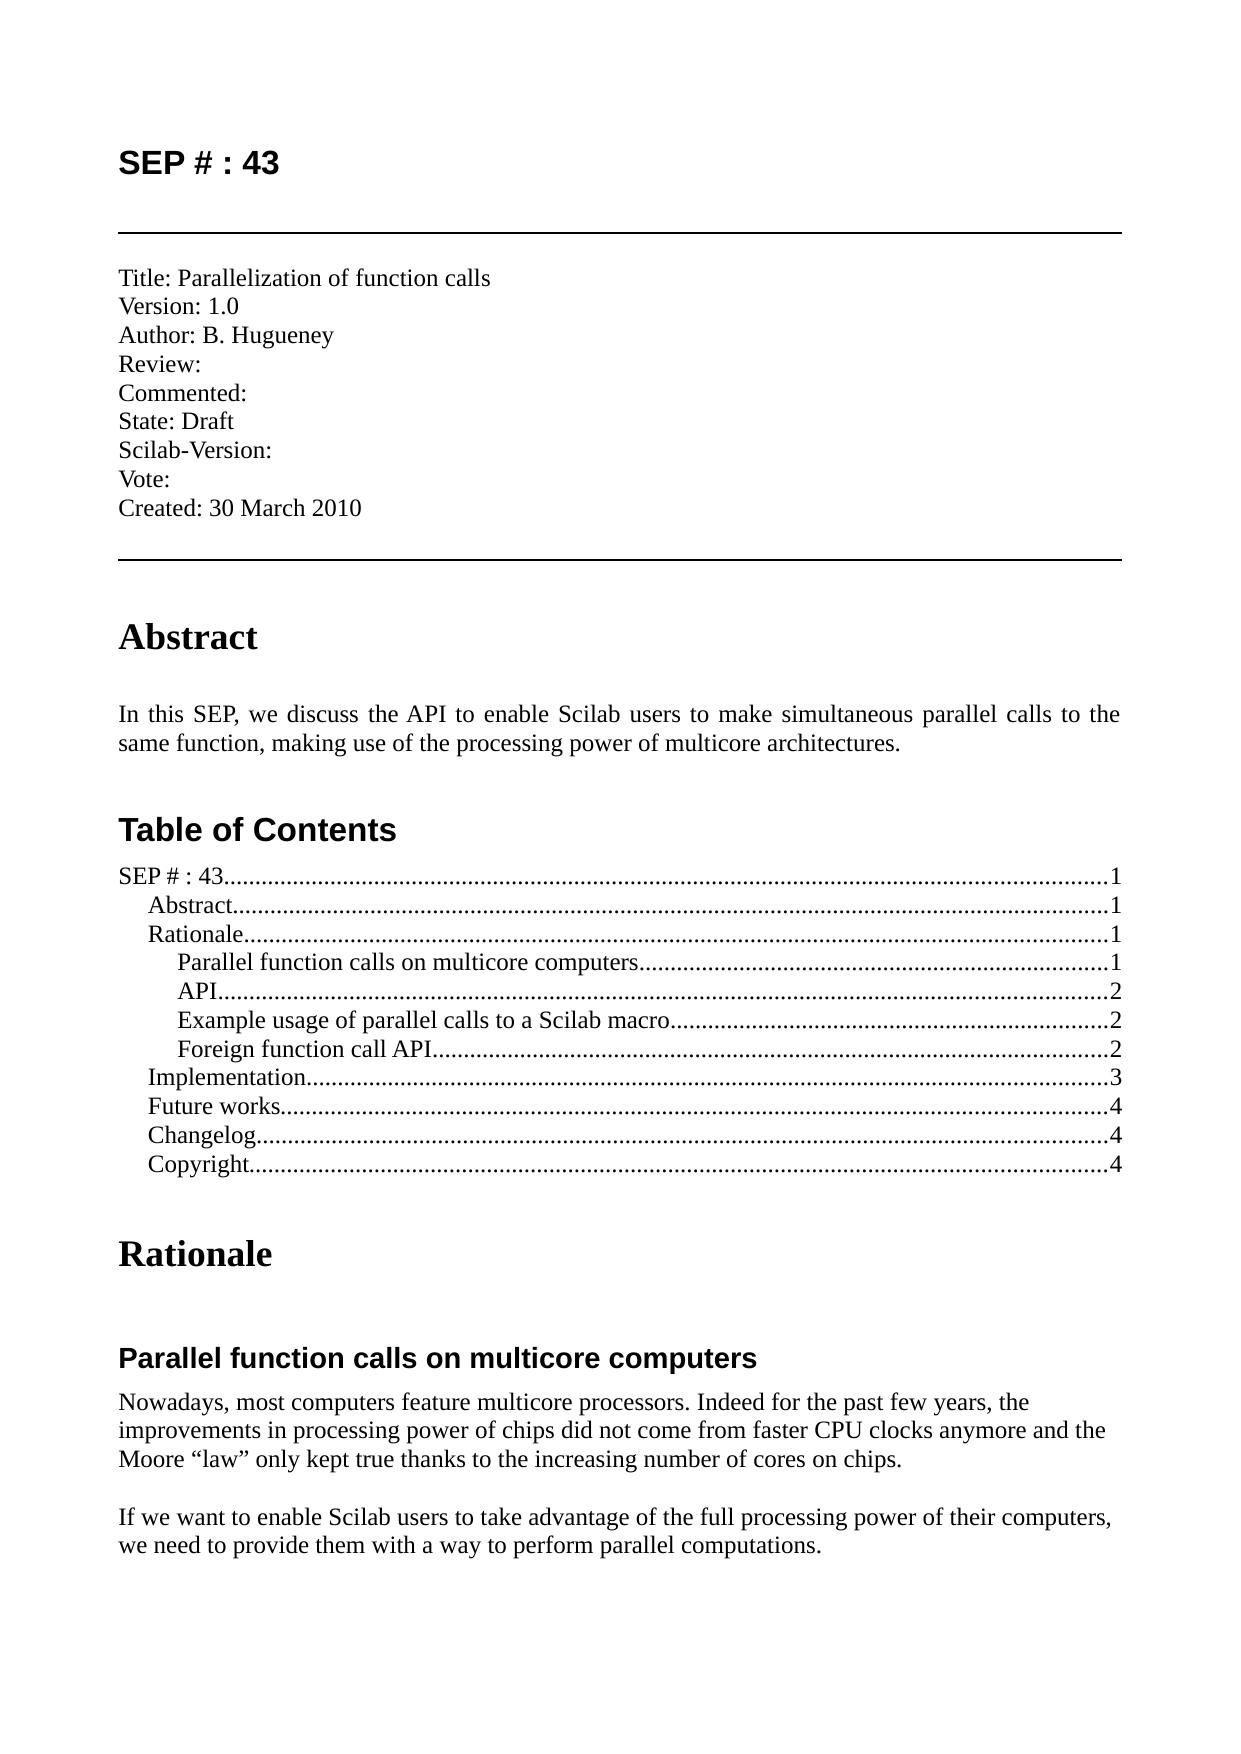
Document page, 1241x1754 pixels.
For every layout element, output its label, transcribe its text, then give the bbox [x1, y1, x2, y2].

text State: Draft [118, 406, 1122, 435]
text Nowadays, most computers feature multicore processors. Indeed for the past few years, the improvements in processing power of chips did not come from faster CPU clocks anymore and the Moore “law” only kept true thanks to the increasing number of cores on chips. [118, 1387, 1122, 1473]
text Abstract 1 [148, 890, 1122, 919]
text Title: Parallelization of function calls [118, 263, 1122, 291]
text Foreign function call API 2 [177, 1034, 1122, 1062]
text Created: 30 March 2010 [118, 493, 1122, 521]
text Parallel function calls on multicore computers 1 [177, 947, 1122, 976]
subtitle SEP # : 43 [118, 143, 1122, 182]
text If we want to enable Scilab users to take advantage of the full processing power of their computers, we need to provide them with a way to perform parallel computations. [118, 1502, 1122, 1559]
text Author: B. Hugueney [118, 320, 1122, 349]
text Rationale 1 [148, 919, 1122, 947]
text Scilab-Version: [118, 435, 1122, 464]
text Review: [118, 349, 1122, 378]
text In this SEP, we discuss the API to enable Scilab users to make simultaneous parallel calls to the same function, making use of the processing power of multicore architectures. [118, 699, 1122, 757]
text Changelog 4 [148, 1120, 1122, 1149]
text Version: 1.0 [118, 291, 1122, 320]
text SEP # : 43 1 [118, 861, 1122, 890]
text Future works 4 [148, 1091, 1122, 1120]
subtitle Parallel function calls on multicore computers [118, 1341, 1122, 1374]
text Commented: [118, 378, 1122, 406]
text Copyright 4 [148, 1149, 1122, 1177]
text Implementation 3 [148, 1062, 1122, 1091]
subtitle Abstract [118, 615, 1122, 658]
text API 2 [177, 976, 1122, 1005]
subtitle Rationale [118, 1231, 1122, 1274]
text Vote: [118, 464, 1122, 493]
text Example usage of parallel calls to a Scilab macro 2 [177, 1005, 1122, 1034]
subtitle Table of Contents [118, 810, 1122, 849]
